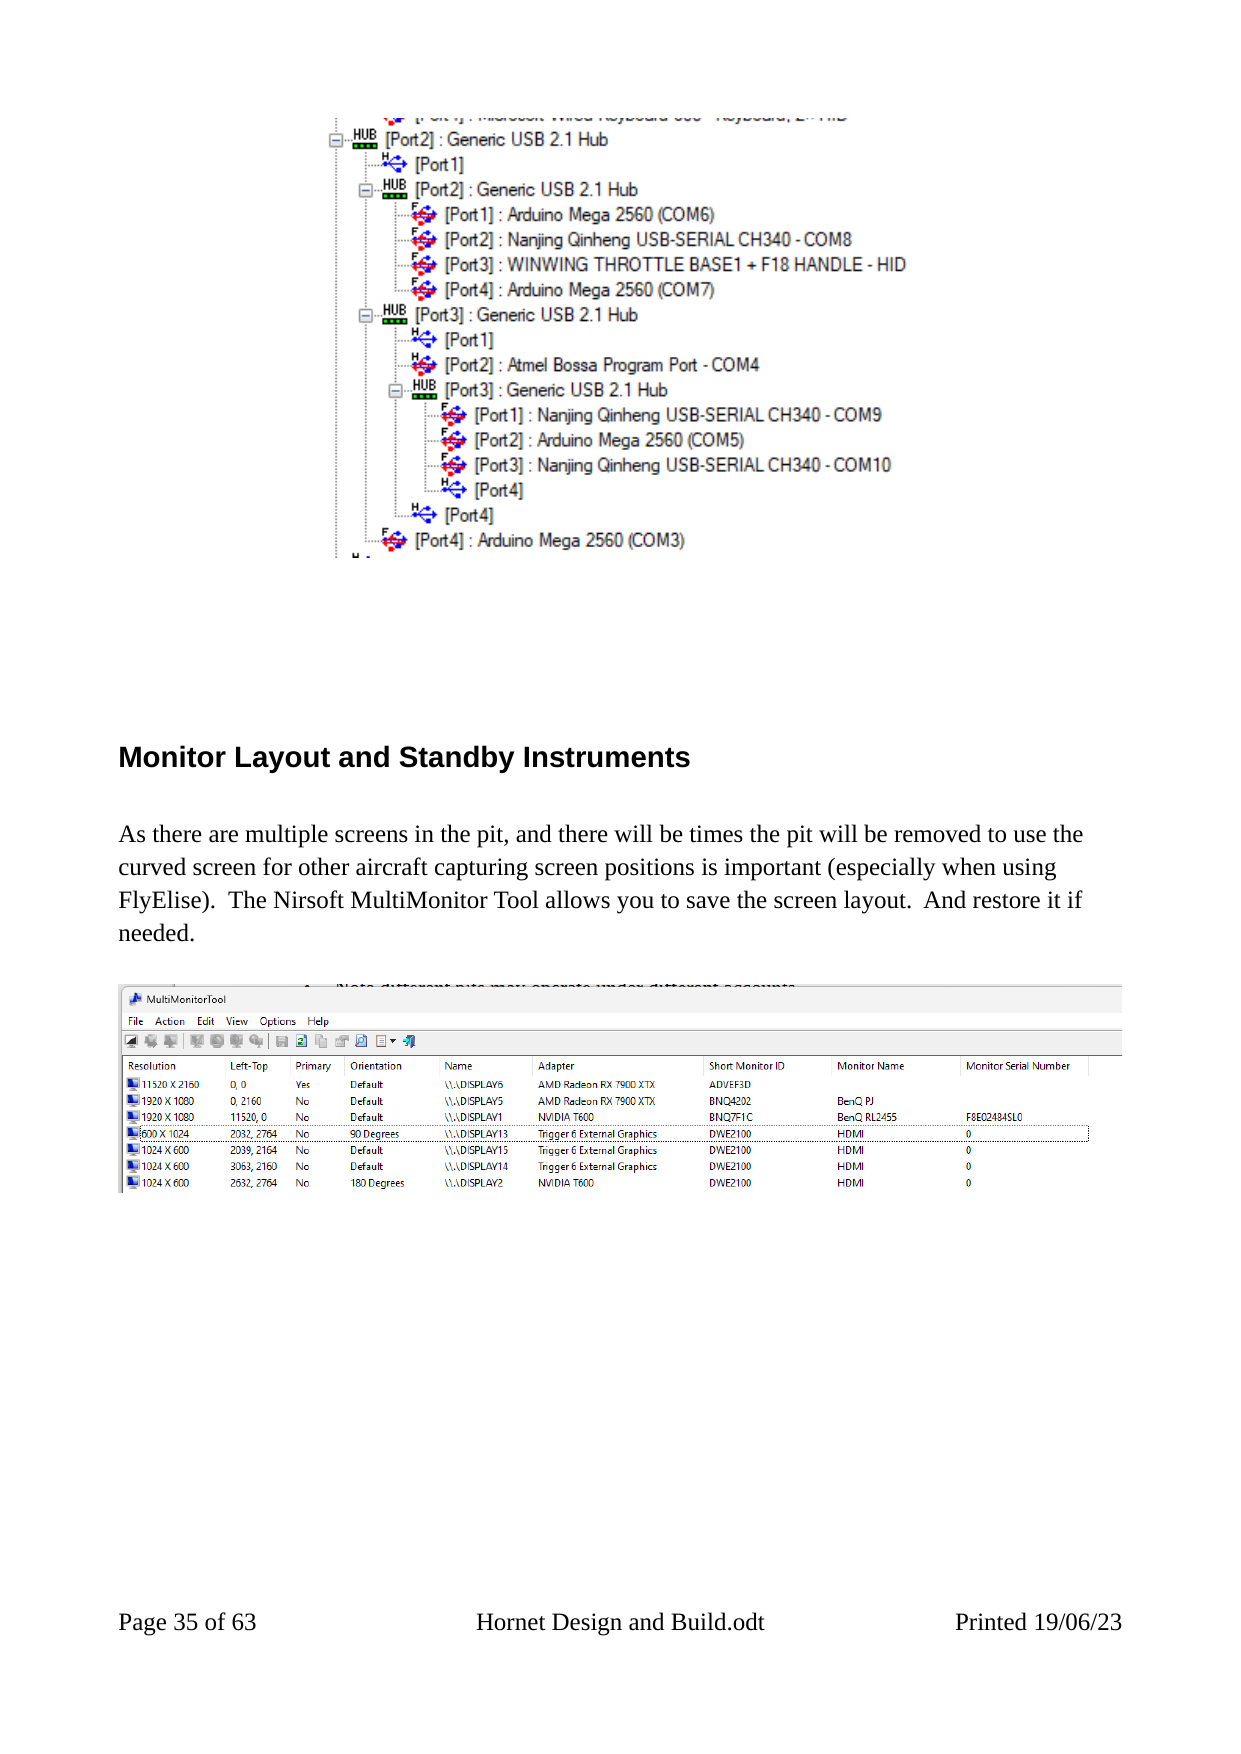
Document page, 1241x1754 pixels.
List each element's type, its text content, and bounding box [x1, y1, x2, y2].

text As there are multiple screens in the pit, and there will be times the pit will be removed to use the curved screen for other aircraft capturing screen positions is important (especially when using FlyElise). The Nirsoft MultiMonitor Tool allows you to save the screen layout. And restore it if needed. [118, 819, 1122, 947]
picture [118, 984, 1123, 1193]
subtitle Monitor Layout and Standby Instruments [118, 740, 1122, 773]
picture [309, 118, 932, 558]
